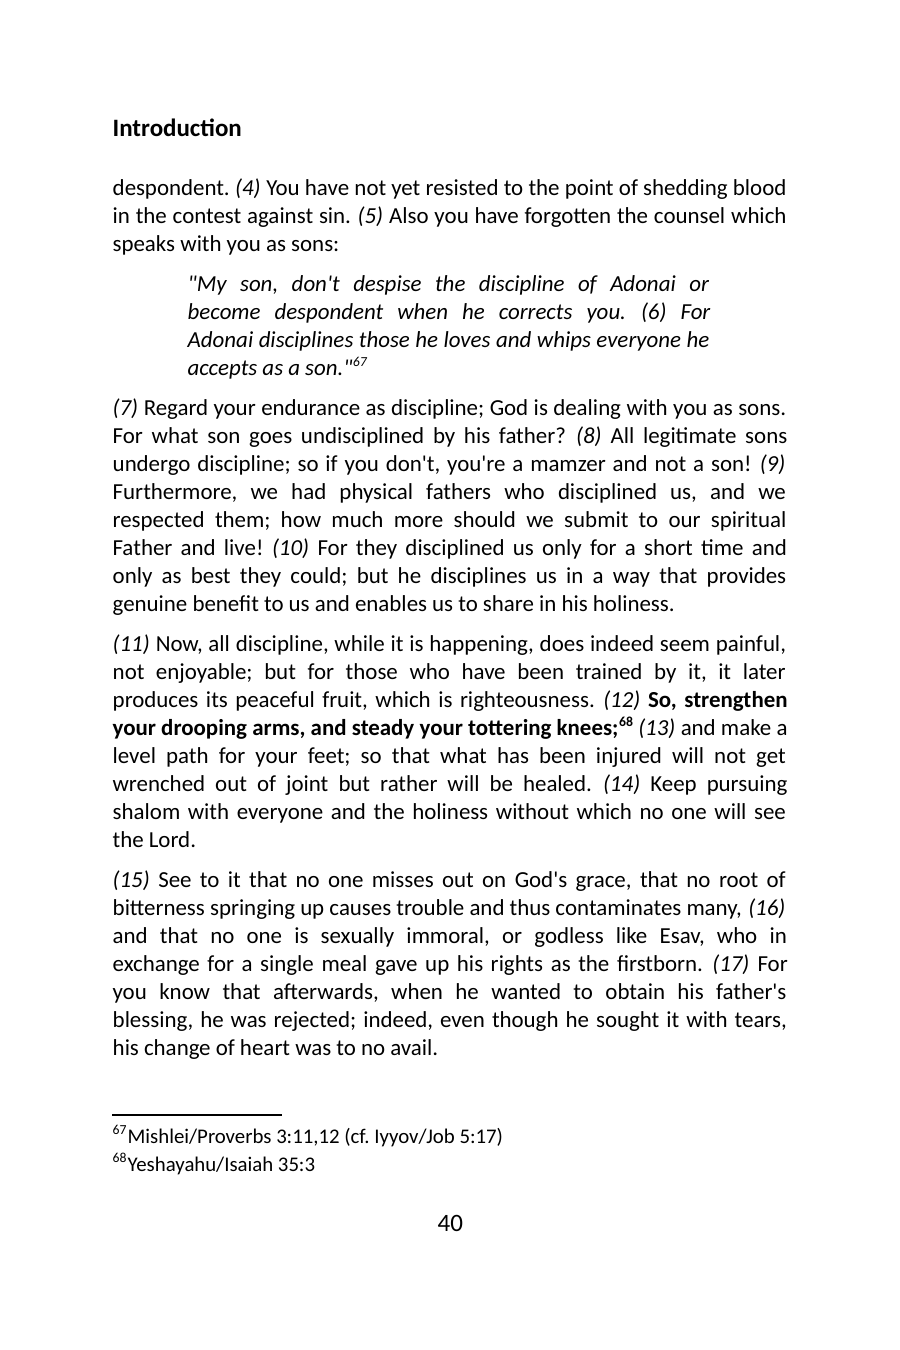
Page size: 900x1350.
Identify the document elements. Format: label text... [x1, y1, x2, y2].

text (15) See to it that no one misses out on God's grace, that no root of bitterness springing up causes trouble and thus contaminates many, (16) and that no one is sexually immoral, or godless like Esav, who in exchange for a single meal gave up his rights as the firstborn. (17) For you know that afterwards, when he wanted to obtain his father's blessing, he was rejected; indeed, even though he sought it with tears, his change of heart was to no avail. [112, 865, 787, 1062]
text Yeshayahu/Isaiah 35:3 [112, 1149, 787, 1177]
text despondent. (4) You have not yet resisted to the point of shedding blood in the contest against sin. (5) Also you have forgotten the counsel which speaks with you as sons: [112, 173, 787, 257]
text "My son, don't despise the discipline of Adonai or become despondent when he corrects you. (6) For Adonai disciplines those he loves and whips everyone he accepts as a son." [187, 269, 712, 381]
text (11) Now, all discipline, while it is happening, does indeed seem painful, not enjoyable; but for those who have been trained by it, it later produces its peaceful fruit, which is righteousness. (12) So, strengthen your drooping arms, and steady your tottering knees; (13) and make a level path for your feet; so that what has been injured will not get wrenched out of joint but rather will be healed. (14) Keep pursuing shalom with everyone and the holiness without which no one will see the Lord. [112, 629, 787, 853]
text Mishlei/Proverbs 3:11,12 (cf. Iyyov/Job 5:17) [112, 1121, 787, 1149]
text (7) Regard your endurance as discipline; God is dealing with you as sons. For what son goes undisciplined by his father? (8) All legitimate sons undergo discipline; so if you don't, you're a mamzer and not a son! (9) Furthermore, we had physical fathers who disciplined us, and we respected them; how much more should we submit to our spiritual Father and live! (10) For they disciplined us only for a short time and only as best they could; but he disciplines us in a way that provides genuine benefit to us and enables us to share in his holiness. [112, 393, 787, 617]
